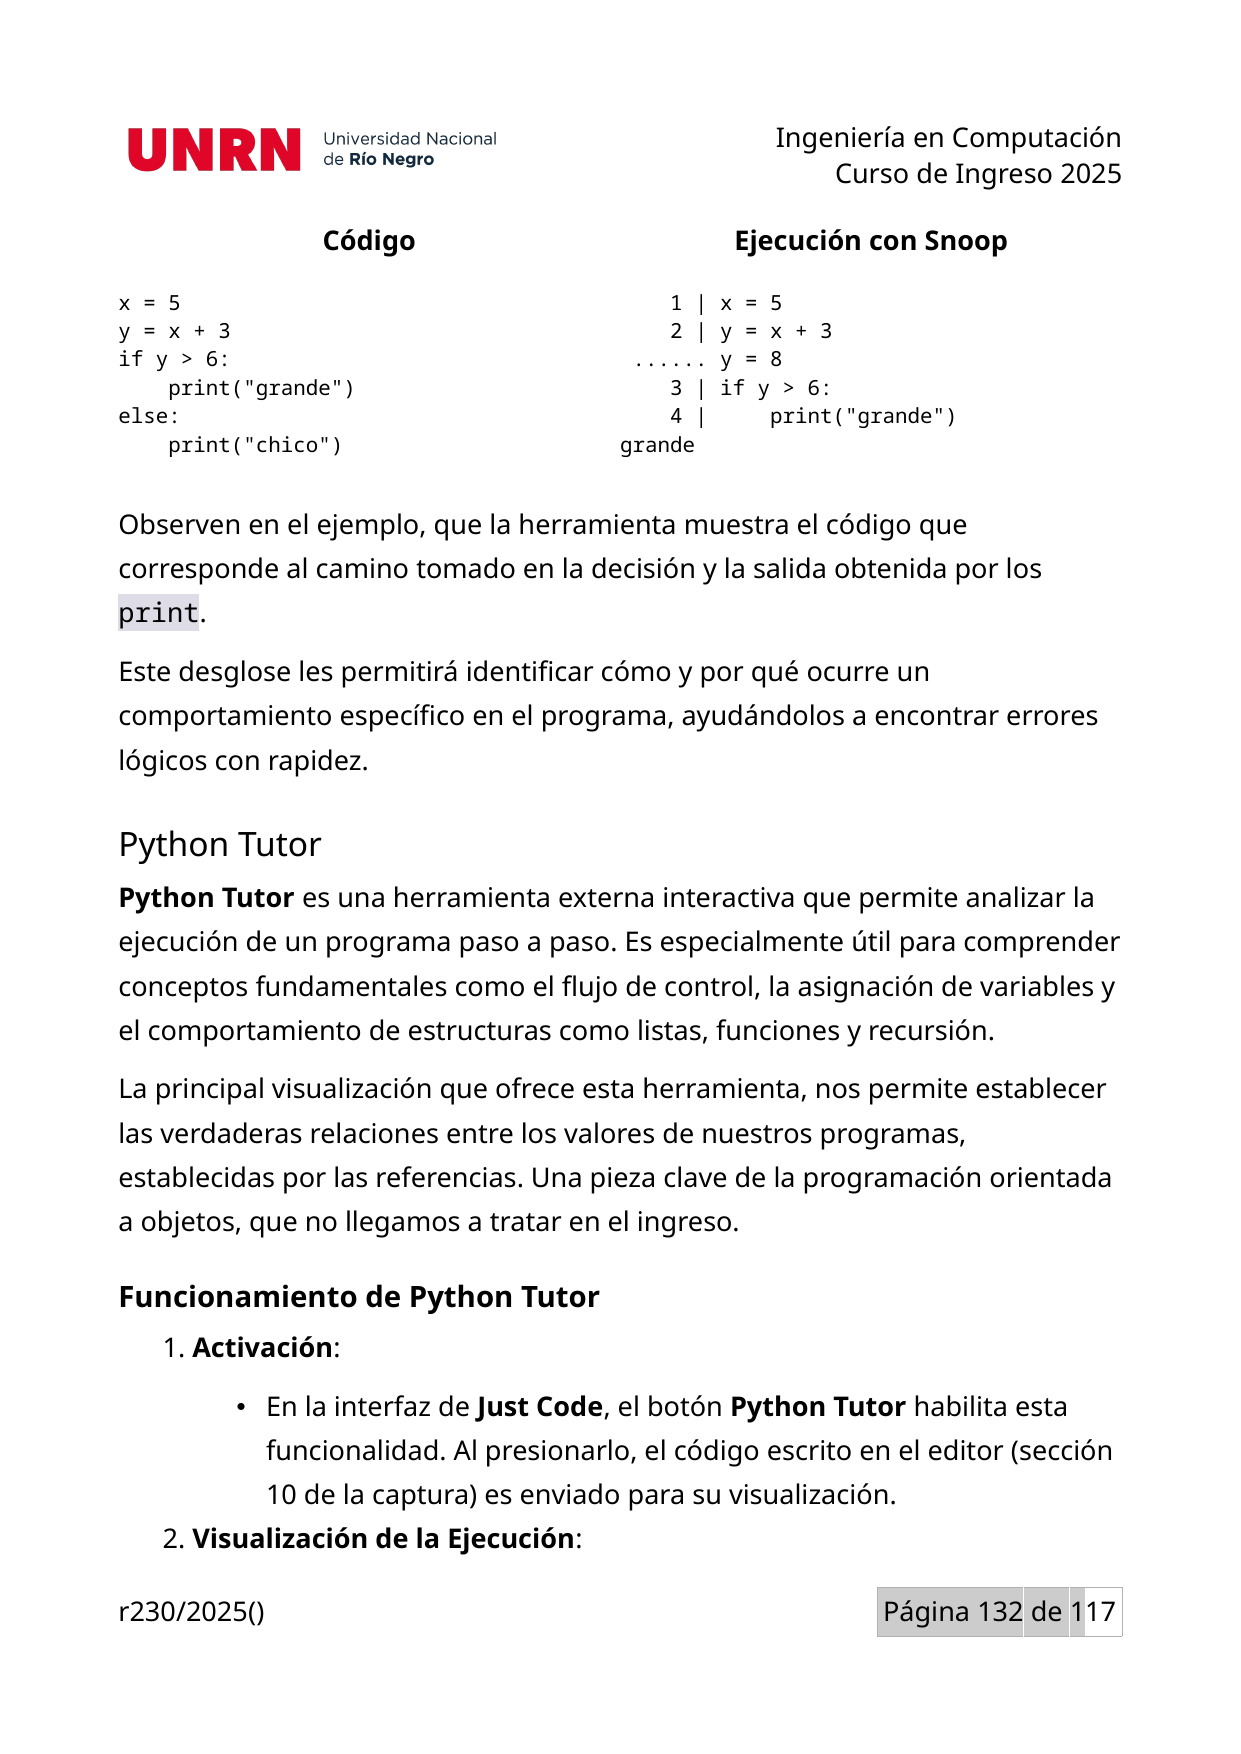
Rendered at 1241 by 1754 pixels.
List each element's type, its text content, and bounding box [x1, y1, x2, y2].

subtitle Funcionamiento de Python Tutor [118, 1276, 1122, 1316]
list En la interfaz de Just Code, el botón Python Tutor habilita esta funcionalidad. Al presionarlo, el código escrito en el editor (sección 10 de la captura) es enviado para su visualización. [236, 1387, 1122, 1512]
list Visualización de la Ejecución: [162, 1519, 1122, 1556]
list Activación: [162, 1328, 1122, 1365]
table_header Ejecución con Snoop [620, 221, 1122, 258]
table_header Código [118, 221, 620, 258]
subtitle Python Tutor [118, 821, 1122, 866]
picture [118, 118, 505, 180]
text Este desglose les permitirá identificar cómo y por qué ocurre un comportamiento específico en el programa, ayudándolos a encontrar errores lógicos con rapidez. [118, 653, 1122, 778]
text La principal visualización que ofrece esta herramienta, nos permite establecer las verdaderas relaciones entre los valores de nuestros programas, establecidas por las referencias. Una pieza clave de la programación orientada a objetos, que no llegamos a tratar en el ingreso. [118, 1070, 1122, 1239]
table_cell x = 5 y = x + 3 if y > 6: print("grande") else: print("chico") [118, 258, 620, 488]
table_cell 1 | x = 5 2 | y = x + 3 ...... y = 8 3 | if y > 6: 4 | print("grande") grande [620, 258, 1122, 488]
text Observen en el ejemplo, que la herramienta muestra el código que corresponde al camino tomado en la decisión y la salida obtenida por los print. [118, 506, 1122, 631]
text Python Tutor es una herramienta externa interactiva que permite analizar la ejecución de un programa paso a paso. Es especialmente útil para comprender conceptos fundamentales como el flujo de control, la asignación de variables y el comportamiento de estructuras como listas, funciones y recursión. [118, 879, 1122, 1048]
